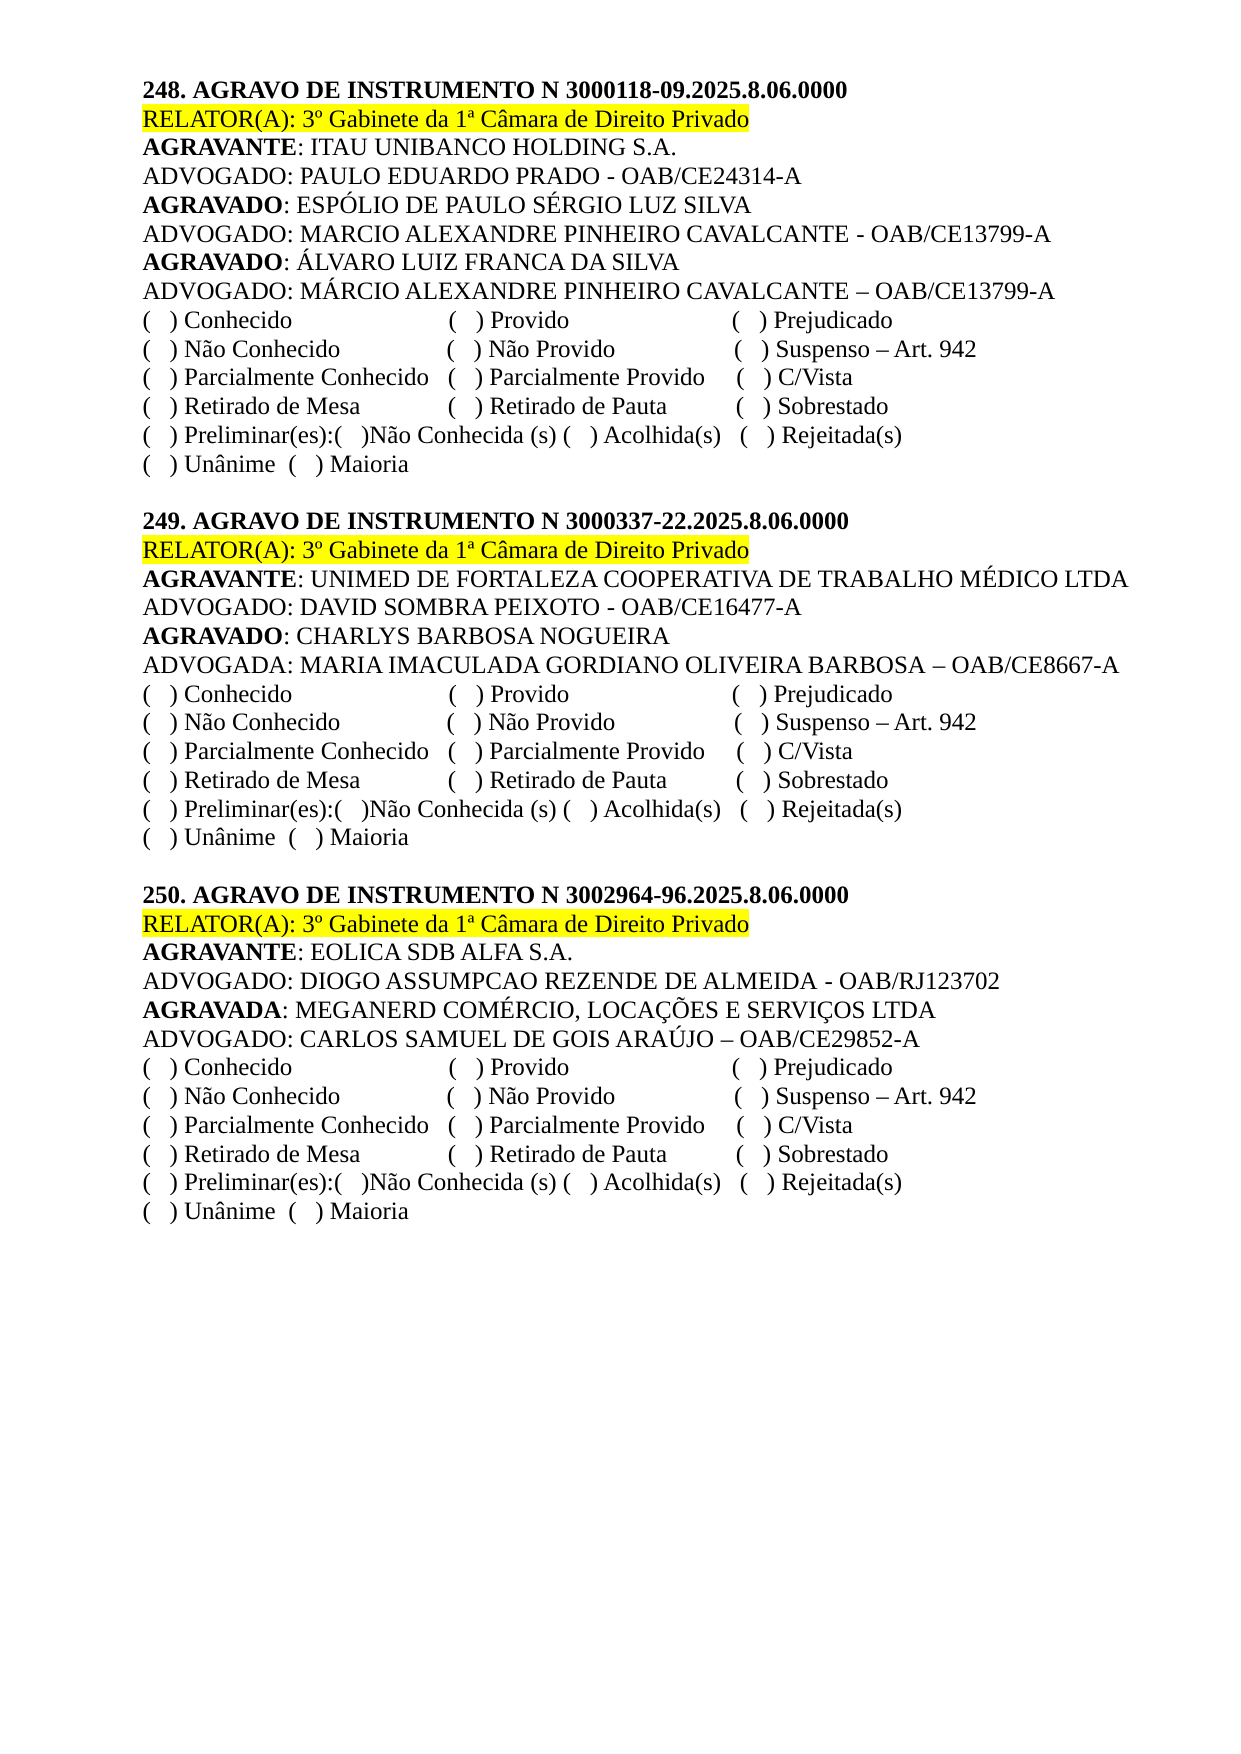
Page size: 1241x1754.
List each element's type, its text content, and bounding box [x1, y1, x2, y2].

text ( ) Conhecido ( ) Provido ( ) Prejudicado [142, 679, 1141, 707]
text ( ) Não Conhecido ( ) Não Provido ( ) Suspenso – Art. 942 [142, 1081, 1158, 1110]
text ( ) Preliminar(es):( )Não Conhecida (s) ( ) Acolhida(s) ( ) Rejeitada(s) [142, 420, 1158, 449]
text 248. AGRAVO DE INSTRUMENTO N 3000118-09.2025.8.06.0000 RELATOR(A): 3º Gabinete da 1ª Câmara de Direito Privado AGRAVANTE: ITAU UNIBANCO HOLDING S.A. ADVOGADO: PAULO EDUARDO PRADO - OAB/CE24314-A AGRAVADO: ESPÓLIO DE PAULO SÉRGIO LUZ SILVA ADVOGADO: MARCIO ALEXANDRE PINHEIRO CAVALCANTE - OAB/CE13799-A AGRAVADO: ÁLVARO LUIZ FRANCA DA SILVA ADVOGADO: MÁRCIO ALEXANDRE PINHEIRO CAVALCANTE – OAB/CE13799-A [142, 75, 1141, 305]
text ( ) Retirado de Mesa ( ) Retirado de Pauta ( ) Sobrestado [142, 391, 1158, 420]
text ( ) Retirado de Mesa ( ) Retirado de Pauta ( ) Sobrestado [142, 1139, 1158, 1167]
text ( ) Unânime ( ) Maioria [142, 1196, 1141, 1282]
text ( ) Unânime ( ) Maioria 250. AGRAVO DE INSTRUMENTO N 3002964-96.2025.8.06.0000 RELATOR(A): 3º Gabinete da 1ª Câmara de Direito Privado AGRAVANTE: EOLICA SDB ALFA S.A. ADVOGADO: DIOGO ASSUMPCAO REZENDE DE ALMEIDA - OAB/RJ123702 AGRAVADA: MEGANERD COMÉRCIO, LOCAÇÕES E SERVIÇOS LTDA ADVOGADO: CARLOS SAMUEL DE GOIS ARAÚJO – OAB/CE29852-A [142, 822, 1141, 1052]
text ( ) Conhecido ( ) Provido ( ) Prejudicado [142, 305, 1141, 334]
text ( ) Retirado de Mesa ( ) Retirado de Pauta ( ) Sobrestado [142, 765, 1158, 794]
text ( ) Conhecido ( ) Provido ( ) Prejudicado [142, 1052, 1141, 1081]
text ( ) Não Conhecido ( ) Não Provido ( ) Suspenso – Art. 942 [142, 707, 1158, 736]
text ( ) Parcialmente Conhecido ( ) Parcialmente Provido ( ) C/Vista [142, 1110, 1158, 1139]
text ( ) Preliminar(es):( )Não Conhecida (s) ( ) Acolhida(s) ( ) Rejeitada(s) [142, 794, 1158, 822]
text ( ) Unânime ( ) Maioria 249. AGRAVO DE INSTRUMENTO N 3000337-22.2025.8.06.0000 RELATOR(A): 3º Gabinete da 1ª Câmara de Direito Privado AGRAVANTE: UNIMED DE FORTALEZA COOPERATIVA DE TRABALHO MÉDICO LTDA ADVOGADO: DAVID SOMBRA PEIXOTO - OAB/CE16477-A AGRAVADO: CHARLYS BARBOSA NOGUEIRA ADVOGADA: MARIA IMACULADA GORDIANO OLIVEIRA BARBOSA – OAB/CE8667-A [142, 449, 1141, 679]
text ( ) Parcialmente Conhecido ( ) Parcialmente Provido ( ) C/Vista [142, 362, 1158, 391]
text ( ) Parcialmente Conhecido ( ) Parcialmente Provido ( ) C/Vista [142, 736, 1158, 765]
text ( ) Preliminar(es):( )Não Conhecida (s) ( ) Acolhida(s) ( ) Rejeitada(s) [142, 1167, 1158, 1196]
text ( ) Não Conhecido ( ) Não Provido ( ) Suspenso – Art. 942 [142, 334, 1158, 362]
